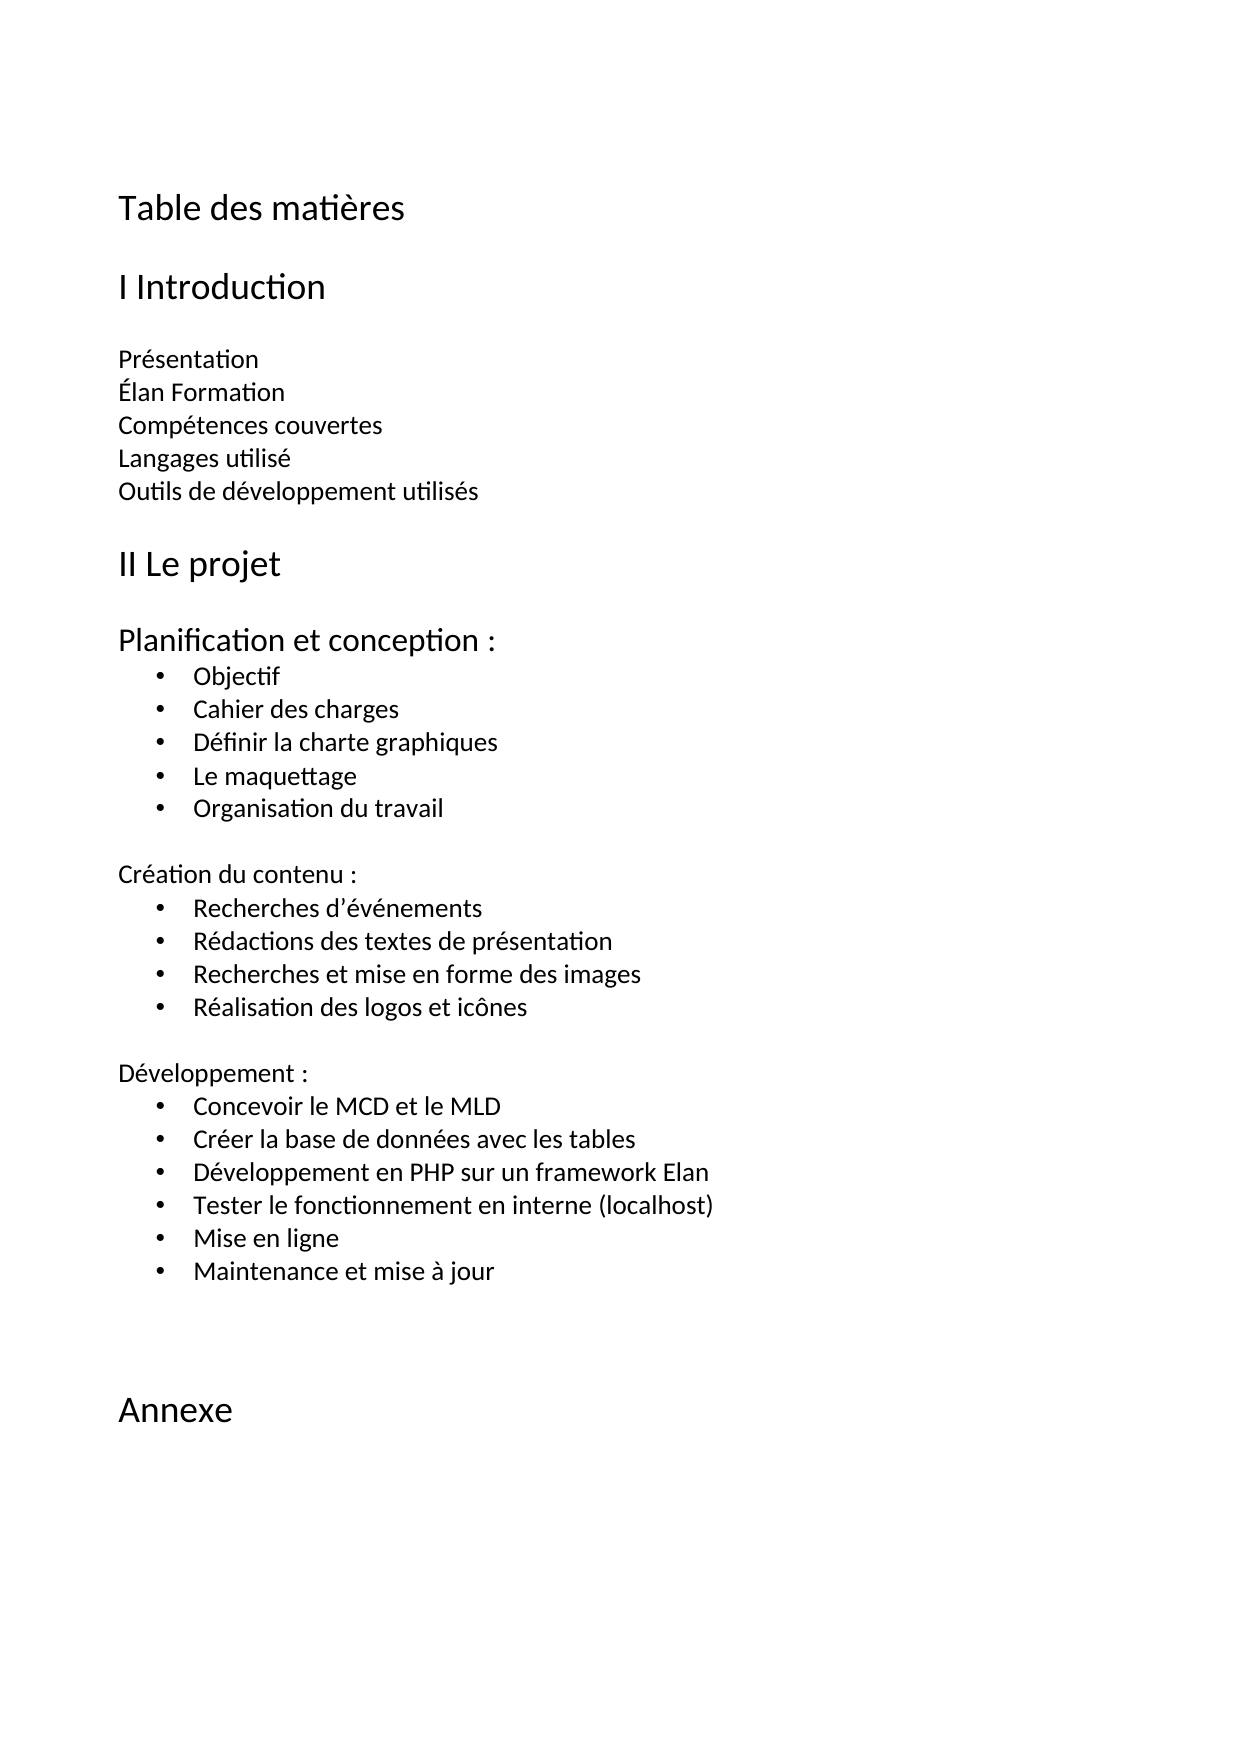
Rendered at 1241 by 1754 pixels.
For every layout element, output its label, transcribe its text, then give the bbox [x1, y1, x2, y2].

list Le maquettage [156, 759, 1122, 792]
list Cahier des charges [156, 693, 1122, 726]
text Table des matières [118, 184, 1122, 230]
list Recherches d’événements [156, 891, 1122, 924]
list Mise en ligne [156, 1221, 1122, 1254]
list Rédactions des textes de présentation [156, 924, 1122, 957]
list Maintenance et mise à jour [156, 1254, 1122, 1287]
list Réalisation des logos et icônes [156, 990, 1122, 1023]
list Tester le fonctionnement en interne (localhost) [156, 1188, 1122, 1221]
text II Le projet [118, 540, 1122, 586]
list Objectif [156, 659, 1122, 693]
text Compétences couvertes [118, 408, 1122, 441]
text Planification et conception : [118, 619, 1122, 659]
list Définir la charte graphiques [156, 726, 1122, 759]
text I Introduction [118, 263, 1122, 309]
text Présentation [118, 342, 1122, 375]
text Création du contenu : [118, 858, 1122, 891]
text Développement : [118, 1056, 1122, 1089]
list Développement en PHP sur un framework Elan [156, 1155, 1122, 1188]
list Organisation du travail [156, 792, 1122, 825]
list Concevoir le MCD et le MLD [156, 1089, 1122, 1122]
text Élan Formation [118, 375, 1122, 408]
text Langages utilisé [118, 441, 1122, 474]
text Annexe [118, 1386, 1122, 1432]
list Recherches et mise en forme des images [156, 957, 1122, 990]
list Créer la base de données avec les tables [156, 1122, 1122, 1155]
text Outils de développement utilisés [118, 474, 1122, 507]
